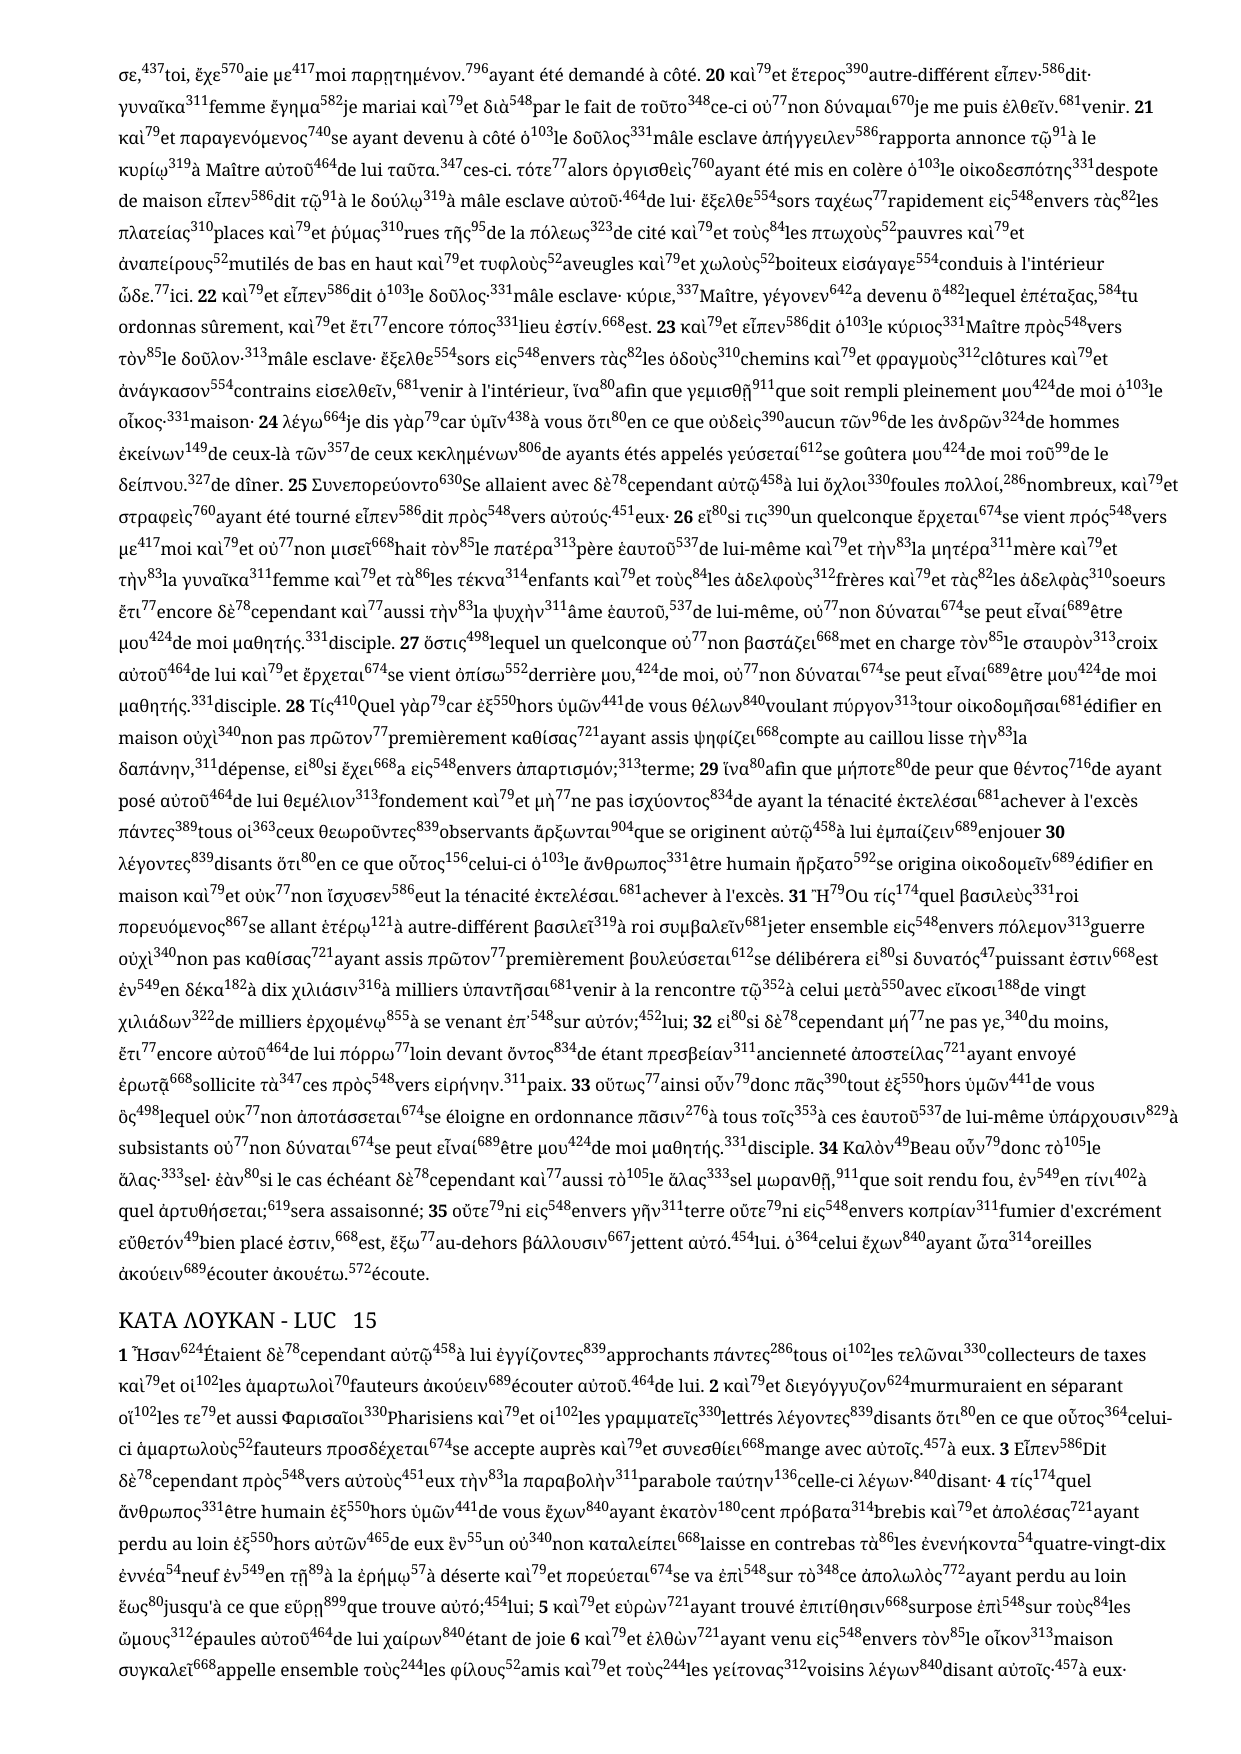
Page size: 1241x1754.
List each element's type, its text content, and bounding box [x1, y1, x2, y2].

text 1 Ἦσαν624Étaient δὲ78cependant αὐτῷ458à lui ἐγγίζοντες839approchants πάντες286tous οἱ102les τελῶναι330collecteurs de taxes καὶ79et οἱ102les ἁμαρτωλοὶ70fauteurs ἀκούειν689écouter αὐτοῦ.464de lui. 2 καὶ79et διεγόγγυζον624murmuraient en séparant οἵ102les τε79et aussi Φαρισαῖοι330Pharisiens καὶ79et οἱ102les γραμματεῖς330lettrés λέγοντες839disants ὅτι80en ce que οὗτος364celui-ci ἁμαρτωλοὺς52fauteurs προσδέχεται674se accepte auprès καὶ79et συνεσθίει668mange avec αὐτοῖς.457à eux. 3 Εἶπεν586Dit δὲ78cependant πρὸς548vers αὐτοὺς451eux τὴν83la παραβολὴν311parabole ταύτην136celle-ci λέγων·840disant· 4 τίς174quel ἄνθρωπος331être humain ἐξ550hors ὑμῶν441de vous ἔχων840ayant ἑκατὸν180cent πρόβατα314brebis καὶ79et ἀπολέσας721ayant perdu au loin ἐξ550hors αὐτῶν465de eux ἓν55un οὐ340non καταλείπει668laisse en contrebas τὰ86les ἐνενήκοντα54quatre-vingt-dix ἐννέα54neuf ἐν549en τῇ89à la ἐρήμῳ57à déserte καὶ79et πορεύεται674se va ἐπὶ548sur τὸ348ce ἀπολωλὸς772ayant perdu au loin ἕως80jusqu'à ce que εὕρῃ899que trouve αὐτό;454lui; 5 καὶ79et εὑρὼν721ayant trouvé ἐπιτίθησιν668surpose ἐπὶ548sur τοὺς84les ὤμους312épaules αὐτοῦ464de lui χαίρων840étant de joie 6 καὶ79et ἐλθὼν721ayant venu εἰς548envers τὸν85le οἶκον313maison συγκαλεῖ668appelle ensemble τοὺς244les φίλους52amis καὶ79et τοὺς244les γείτονας312voisins λέγων840disant αὐτοῖς·457à eux· συγχάρητέ562soyez étés de joie avec μοι,420à moi, ὅτι80en ce que εὗρον582je trouvai τὸ87le πρόβατόν315brebis μου424de moi τὸ348ce ἀπολωλός.772ayant perdu au loin. 7 λέγω664je dis ὑμῖν438à vous ὅτι80en ce que οὕτως77ainsi χαρὰ329joie ἐν549en τῷ91à le οὐρανῷ319à ciel ἔσται612se sera ἐπὶ549sur ἑνὶ185à un ἁμαρτωλῷ59à fauteur μετανοοῦντι828à transintelligeant ἢ79ou ἐπὶ549sur ἐνενήκοντα184à quatre-vingt-dix ἐννέα184à neuf δικαίοις58à justes οἵτινες497lesquels des quelconques οὐ77non χρείαν311besoin ἔχουσιν667ont μετανοίας.323de transintelligence. 8 Ἢ79Ou τίς172quelle γυνὴ329femme δραχμὰς310drachmes ἔχουσα838ayante δέκα176dix ἐὰν80si le cas échéant ἀπολέσῃ899que perde au loin δραχμὴν311drachme μίαν,177une, οὐχὶ340non pas ἅπτει668touche λύχνον313chandelle καὶ79et σαροῖ668balaie τὴν83la οἰκίαν311maison d'habitation καὶ79et ζητεῖ668cherche ἐπιμελῶς77soigneusement ἕως80jusqu'à ce que οὗ494de lequel εὕρῃ;899que trouve; 9 καὶ79et εὑροῦσα719ayante trouvée συγκαλεῖ668appelle ensemble τὰς242les φίλας50amies καὶ79et γείτονας310voisines λέγουσα·838disante· συγχάρητέ562soyez étés de joie avec μοι,420à moi, ὅτι80en ce que εὗρον582je trouvai τὴν83la δραχμὴν311drachme ἣν478laquelle ἀπώλεσα.582je perdis au loin. 10 οὕτως,77ainsi, λέγω664je dis ὑμῖν,438à vous, γίνεται674se devient χαρὰ329joie ἐνώπιον552en devant τῶν96de les ἀγγέλων324de messagers τοῦ97de le θεοῦ325de Dieu ἐπὶ549sur ἑνὶ185à un ἁμαρτωλῷ59à fauteur μετανοοῦντι.828à transintelligeant. 11 Εἶπεν586Dit δέ·78cependant· ἄνθρωπός331être humain τις287un quelconque εἶχεν625avait δύο178deux υἱούς.312fils. 12 καὶ79et εἶπεν586dit ὁ103le νεώτερος22plus jeune αὐτῶν463de eux τῷ91à le πατρί·319à père· πάτερ,337père, δός554donne μοι420à moi τὸ87le ἐπιβάλλον824surjetant μέρος315part τῆς95de la οὐσίας.323de substance. ὁ469celui δὲ78cependant διεῖλεν586répartit αὐτοῖς457à eux τὸν85le βίον.313existence. 13 καὶ79et μετ᾽548après οὐ77non πολλὰς266nombreuses ἡμέρας310journées συναγαγὼν721ayant mené ensemble πάντα374tous ὁ103le νεώτερος22plus jeune υἱὸς331fils ἀπεδήμησεν586déménagea loin εἰς548envers χώραν311région μακρὰν2éloignée καὶ79et ἐκεῖ77là διεσκόρπισεν586dispersa au travers τὴν83la οὐσίαν311substance αὐτοῦ464de lui ζῶν840vivant ἀσώτως.77dissolument. 14 δαπανήσαντος716de ayant dépensé δὲ78cependant αὐτοῦ464de lui πάντα374tous ἐγένετο592se devint λιμὸς329famine ἰσχυρὰ20tenace κατὰ548selon τὴν83la χώραν311région ἐκείνην,136celle-là, καὶ79et αὐτὸς469lui ἤρξατο592se origina ὑστερεῖσθαι.692être manqué. 15 καὶ79et πορευθεὶς760ayant été allé ἐκολλήθη600fut collé ἑνὶ59à un τῶν96de les πολιτῶν324de citoyens τῆς95de la χώρας323de région ἐκείνης,148de celle-là, καὶ79et ἔπεμψεν586manda αὐτὸν452lui εἰς548envers τοὺς84les ἀγροὺς312champs αὐτοῦ464de lui βόσκειν689faire paître χοίρους,312pourceaux, 16 καὶ79et ἐπεθύμει625désirait en fureur χορτασθῆναι683être fourragé ἐκ550hors τῶν98de les κερατίων326de caroubes ὧν493de lesquels ἤσθιον624mangeaient οἱ102les χοῖροι,330pourceaux, καὶ79et οὐδεὶς390aucun ἐδίδου625donnait αὐτῷ.458à lui. 17 εἰς548envers ἑαυτὸν528lui-même δὲ78cependant ἐλθὼν721ayant venu ἔφη·625déclarait· πόσοι173combien grands? μίσθιοι70salariés τοῦ97de le πατρός325de père μου424de moi περισσεύονται673se surabondent ἄρτων,324de pains, ἐγὼ431moi δὲ78cependant λιμῷ319à famine ὧδε77ici ἀπόλλυμαι.670je me perds au loin. 18 ἀναστὰς721ayant redressé πορεύσομαι608je m'irai πρὸς548vers τὸν85le πατέρα313père μου424de moi καὶ79et ἐρῶ602je dirai αὐτῷ·458à lui· πάτερ,337père, ἥμαρτον582je fautai εἰς548envers τὸν85le οὐρανὸν313ciel καὶ79et ἐνώπιόν552en devant σου,442de toi, 19 οὐκέτι77non plus εἰμὶ664je suis ἄξιος47digne κληθῆναι683être appelé υἱός331fils σου·442de toi· ποίησόν554fais με417moi ὡς80comme ἕνα53un τῶν96de les μισθίων64de salariés σου.442de toi. 20 καὶ79et ἀναστὰς721ayant redressé ἦλθεν586vint πρὸς548vers τὸν85le πατέρα313père ἑαυτοῦ.537de lui-même. Ἔτι77Encore δὲ78cependant αὐτοῦ464de lui μακρὰν77longuement ἀπέχοντος834de tenant au loin εἶδεν586vit αὐτὸν452lui ὁ103le πατὴρ331père αὐτοῦ464de lui καὶ79et ἐσπλαγχνίσθη600fut remué aux entrailles καὶ79et δραμὼν721ayant couru ἐπέπεσεν586tomba dessus ἐπὶ548sur τὸν85le τράχηλον313cou αὐτοῦ464de lui καὶ79et κατεφίλησεν586affectionna de haut en bas αὐτόν.452lui. 21 εἶπεν586dit δὲ78cependant ὁ103le υἱὸς331fils αὐτῷ·458à lui· πάτερ,337père, ἥμαρτον582je fautai εἰς548envers τὸν85le οὐρανὸν313ciel καὶ79et ἐνώπιόν552en devant σου,442de toi, οὐκέτι77non plus εἰμὶ664je suis ἄξιος47digne κληθῆναι683être appelé υἱός331fils σου.442de toi. 22 εἶπεν586dit δὲ78cependant ὁ103le πατὴρ331père πρὸς548vers τοὺς84les δούλους312mâles esclaves αὐτοῦ·464de lui· ταχὺ77promptement ἐξενέγκατε553exportez στολὴν311longue robe τὴν83la πρώτην201première καὶ79et ἐνδύσατε553habillez αὐτόν,452lui, καὶ79et δότε553donnez δακτύλιον313anneau εἰς548envers τὴν83la χεῖρα311main αὐτοῦ464de lui καὶ79et ὑποδήματα314souliers εἰς548envers τοὺς244les πόδας,312pieds, 23 καὶ79et φέρετε569portez τὸν85le μόσχον313veau τὸν85le σιτευτόν,4nourri de froment, θύσατε,553sacrifiez, καὶ79et φαγόντες720ayants mangés εὐφρανθῶμεν,906que nous soyons réjoui, 24 ὅτι80en ce que οὗτος156celui-ci ὁ103le υἱός331fils μου424de moi νεκρὸς47mort ἦν625était καὶ79et ἀνέζησεν,586vécut de bas en haut, ἦν625était ἀπολωλὼς783ayant perdu au loin καὶ79et εὑρέθη.600fut trouvé. καὶ79et ἤρξαντο591se originèrent εὐφραίνεσθαι.692être réjoui. 25 Ἦν625Était δὲ78cependant ὁ103le υἱὸς331fils αὐτοῦ464de lui ὁ103le πρεσβύτερος22plus ancien ἐν549en ἀγρῷ·319à champ· καὶ79et ὡς80comme ἐρχόμενος867se venant ἤγγισεν586approcha τῇ89à la οἰκίᾳ,317à maison d'habitation, ἤκουσεν586écouta συμφωνίας323de symphonie καὶ79et χορῶν,324de choeurs, 26 καὶ79et προσκαλεσάμενος740se ayant appelé auprès ἕνα53un τῶν96de les παίδων324de jeunes servants ἐπυνθάνετο631se enquérait τί412quel ἂν340le cas échéant εἴη700que soit ταῦτα.365ces-ci. 27 ὁ469celui δὲ78cependant εἶπεν586dit αὐτῷ458à lui ὅτι80en ce que ὁ103le ἀδελφός331frère σου442de toi ἥκει,668surgit, καὶ79et ἔθυσεν586sacrifia ὁ103le πατήρ331père σου442de toi τὸν85le μόσχον313veau τὸν85le σιτευτόν,4nourri de froment, ὅτι80en ce que ὑγιαίνοντα822étant sain αὐτὸν452lui ἀπέλαβεν.586reçut loin. 28 ὠργίσθη600fut mis en colère δὲ78cependant καὶ79et οὐκ77non ἤθελεν625voulait εἰσελθεῖν,681venir à l'intérieur, ὁ103le δὲ78cependant πατὴρ331père αὐτοῦ464de lui ἐξελθὼν721ayant sorti παρεκάλει625appelait à côté αὐτόν.452lui. 29 ὁ469celui δὲ78cependant ἀποκριθεὶς760ayant été répondu εἶπεν586dit τῷ91à le πατρὶ319à père αὐτοῦ·464de lui· ἰδοὺ306voici τοσαῦτα139aussi grands ἔτη314ans δουλεύω664je suis esclave σοι439à toi καὶ79et οὐδέποτε77pas cependant à un moment ἐντολήν311commandement σου442de toi παρῆλθον,582je passai à côté, καὶ79et ἐμοὶ420à moi οὐδέποτε77pas cependant à un moment ἔδωκας584tu donnas ἔριφον313chevreau ἵνα80afin que μετὰ550avec τῶν96de les φίλων64de amis μου424de moi εὐφρανθῶ·907que je sois réjoui· 30 ὅτε80lorsque δὲ78cependant ὁ103le υἱός331fils σου442de toi οὗτος364celui-ci ὁ364celui καταφαγών721ayant mangé de haut en bas σου442de toi τὸν85le βίον313existence μετὰ550avec πορνῶν322de pornées ἦλθεν,586vint, ἔθυσας584tu sacrifias αὐτῷ458à lui τὸν85le σιτευτὸν4nourri de froment μόσχον.313veau. 31 ὁ469celui δὲ78cependant εἶπεν586dit αὐτῷ·458à lui· τέκνον,339enfant, σὺ448toi πάντοτε77en tout moment μετ᾽550avec ἐμοῦ424de moi εἶ,666tu es, καὶ79et πάντα288tous τὰ365ces ἐμὰ428miens σά445tiens ἐστιν·668est· 32 εὐφρανθῆναι683être réjoui δὲ78cependant καὶ77aussi χαρῆναι683être été de joie ἔδει,625attachait de lien, ὅτι80en ce que ὁ103le ἀδελφός331frère σου442de toi οὗτος156celui-ci νεκρὸς47mort ἦν625était καὶ79et ἔζησεν,586vécut, καὶ79et ἀπολωλὼς783ayant perdu au loin καὶ79et εὑρέθη.600fut trouvé. [118, 1339, 1181, 1682]
text 1 Καὶ79Et ἐγένετο592se devint ἐν549en τῷ354à ce ἐλθεῖν681venir αὐτὸν452lui εἰς548envers οἶκόν313maison τινος384de un quelconque τῶν96de les ἀρχόντων324de chefs [τῶν]96[de les] Φαρισαίων324de Pharisiens σαββάτῳ321à sabbat φαγεῖν681manger ἄρτον313pain καὶ79et αὐτοὶ468eux ἦσαν624étaient παρατηρούμενοι866se épiants αὐτόν.452lui. 2 Καὶ79Et ἰδοὺ306voici ἄνθρωπός331être humain τις287un quelconque ἦν625était ὑδρωπικὸς22hydropique ἔμπροσθεν552en devers αὐτοῦ.464de lui. 3 καὶ79et ἀποκριθεὶς760ayant été répondu ὁ103le Ἰησοῦς331Iésous εἶπεν586dit πρὸς548vers τοὺς84les νομικοὺς52légistes καὶ79et Φαρισαίους312Pharisiens λέγων·840disant· ἔξεστιν668est permis τῷ93à le σαββάτῳ321à sabbat θεραπεῦσαι681soigner ἢ79ou οὔ;77non; 4 οἱ468ceux δὲ78cependant ἡσύχασαν.585tranquillisèrent. καὶ79et ἐπιλαβόμενος740se ayant emparé ἰάσατο592se guérit αὐτὸν452lui καὶ79et ἀπέλυσεν.586délia au loin. 5 καὶ79et πρὸς548vers αὐτοὺς451eux εἶπεν·586dit· τίνος405de quel ὑμῶν441de vous υἱὸς331fils ἢ79ou βοῦς331boeuf εἰς548envers φρέαρ315puits πεσεῖται,612se tombera, καὶ79et οὐκ340non εὐθέως77directement ἀνασπάσει606retirera αὐτὸν452lui ἐν549en ἡμέρᾳ317à journée τοῦ99de le σαββάτου;327de sabbat; 6 καὶ79et οὐκ77non ἴσχυσαν585eurent la ténacité ἀνταποκριθῆναι683être répondu contre πρὸς548vers ταῦτα.347ces-ci. 7 Ἔλεγεν625Disait δὲ78cependant πρὸς548vers τοὺς345ceux κεκλημένους795ayants étés appelés παραβολήν,311parabole, ἐπέχων840ayant sur πῶς80comment? τὰς82les πρωτοκλισίας310premières places aux tables ἐξελέγοντο,630se élisaient, λέγων840disant πρὸς548vers αὐτούς·451eux· 8 ὅταν80lorsque le cas échéant κληθῇς909que tu sois appelé ὑπό550sous τινος384de un quelconque εἰς548envers γάμους,312mariages, μὴ77ne pas κατακλιθῇς909que tu sois incliné de haut en bas εἰς548envers τὴν83la πρωτοκλισίαν,311première place à table, μήποτε80de peur que ἐντιμότερός71plus honorable σου442de toi ᾖ921que soit κεκλημένος813ayant été appelé ὑπ᾽550sous αὐτοῦ,464de lui, 9 καὶ79et ἐλθὼν721ayant venu ὁ364celui σὲ437toi καὶ79et αὐτὸν452lui καλέσας721ayant appelé ἐρεῖ606dira σοι·439à toi· δὸς554donne τούτῳ352à celui-ci τόπον,313lieu, καὶ79et τότε77alors ἄρξῃ903que tu te origines μετὰ550avec αἰσχύνης323de honte τὸν85le ἔσχατον202dernier τόπον313lieu κατέχειν.689tenir de haut en bas. 10 ἀλλ᾽79mais ὅταν80lorsque le cas échéant κληθῇς,909que tu sois appelé, πορευθεὶς760ayant été allé ἀνάπεσε554tombe de bas en haut εἰς548envers τὸν85le ἔσχατον202dernier τόπον,313lieu, ἵνα80afin que ὅταν80lorsque le cas échéant ἔλθῃ899que vienne ὁ364celui κεκληκώς783ayant appelé σε437toi ἐρεῖ606dira σοι·439à toi· φίλε,76ami, προσανάβηθι554monte auprès ἀνώτερον·77plus en haut· τότε77alors ἔσται612se sera σοι439à toi δόξα329gloire ἐνώπιον552en devant πάντων383de tous τῶν357de ceux συνανακειμένων860de se couchants de bas en haut ensemble σοι.439à toi. 11 ὅτι80en ce que πᾶς390tout ὁ364celui ὑψῶν840haussant ἑαυτὸν528lui-même ταπεινωθήσεται,619sera baissé, καὶ79et ὁ364celui ταπεινῶν840baissant ἑαυτὸν528lui-même ὑψωθήσεται.619sera haussé. 12 Ἔλεγεν625Disait δὲ78cependant καὶ77aussi τῷ352à celui κεκληκότι774à ayant appelé αὐτόν·452lui· ὅταν80lorsque le cas échéant ποιῇς919que tu fasses ἄριστον315déjeuner ἢ79ou δεῖπνον,315dîner, μὴ77ne pas φώνει570sonne de voix τοὺς84les φίλους52amis σου442de toi μηδὲ79ni cependant τοὺς84les ἀδελφούς312frères σου442de toi μηδὲ79ni cependant τοὺς84les συγγενεῖς52congénitaux σου442de toi μηδὲ79ni cependant γείτονας312voisins πλουσίους,3riches, μήποτε80de peur que καὶ77aussi αὐτοὶ468eux ἀντικαλέσωσίν898que invitent en retour σε437toi καὶ79et γένηται905que se devienne ἀνταπόδομά333acte de rétribution σοι.439à toi. 13 ἀλλ᾽79mais ὅταν80lorsque le cas échéant δοχὴν311acceptation ποιῇς,919que tu fasses, κάλει570appelle πτωχούς,52pauvres, ἀναπείρους,52mutilés de bas en haut, χωλούς,52boiteux, τυφλούς·52aveugles· 14 καὶ79et μακάριος47bienheureux ἔσῃ,610tu te seras, ὅτι80en ce que οὐκ77non ἔχουσιν667ont ἀνταποδοῦναί681redonner en échange σοι,439à toi, ἀνταποδοθήσεται619sera redonné en échange γάρ79car σοι439à toi ἐν549en τῇ89à la ἀναστάσει317à redressement τῶν96de les δικαίων.64de justes. 15 Ἀκούσας721Ayant écouté δέ78cependant τις390un quelconque τῶν357de ceux συνανακειμένων860de se couchants de bas en haut ensemble ταῦτα347ces-ci εἶπεν586dit αὐτῷ·458à lui· μακάριος47bienheureux ὅστις498lequel un quelconque φάγεται612se mangera ἄρτον313pain ἐν549en τῇ89à la βασιλείᾳ317à royauté τοῦ97de le θεοῦ.325de Dieu. 16 Ὁ469Celui δὲ78cependant εἶπεν586dit αὐτῷ·458à lui· ἄνθρωπός331être humain τις287un quelconque ἐποίει625faisait δεῖπνον315dîner μέγα,6grand, καὶ79et ἐκάλεσεν586appela πολλοὺς372nombreux 17 καὶ79et ἀπέστειλεν586envoya τὸν85le δοῦλον313mâle esclave αὐτοῦ464de lui τῇ89à la ὥρᾳ317à heure τοῦ99de le δείπνου327de dîner εἰπεῖν681dire τοῖς351à ceux κεκλημένοις·800à ayants étés appelés· ἔρχεσθε,573que vous vous venez, ὅτι80en ce que ἤδη77déjà ἕτοιμά48prêts ἐστιν.668est. 18 καὶ79et ἤρξαντο591se originèrent ἀπὸ550au loin μιᾶς63de une πάντες389tous παραιτεῖσθαι.690se demander à côté. ὁ103le πρῶτος71premier εἶπεν586dit αὐτῷ·458à lui· ἀγρὸν313champ ἠγόρασα582j'achetai à l'agora καὶ79et ἔχω664j'ai ἀνάγκην311nécessité ἐξελθὼν721ayant sorti ἰδεῖν681voir αὐτόν·452lui· ἐρωτῶ664je sollicite σε,437toi, ἔχε570aie με417moi παρῃτημένον.796ayant été demandé à côté. 19 καὶ79et ἕτερος390autre-différent εἶπεν·586dit· ζεύγη314paires βοῶν324de boeufs ἠγόρασα582j'achetai à l'agora πέντε54cinq καὶ79et πορεύομαι670je me vais δοκιμάσαι681éprouver αὐτά·453eux· ἐρωτῶ664je sollicite σε,437toi, ἔχε570aie με417moi παρῃτημένον.796ayant été demandé à côté. 20 καὶ79et ἕτερος390autre-différent εἶπεν·586dit· γυναῖκα311femme ἔγημα582je mariai καὶ79et διὰ548par le fait de τοῦτο348ce-ci οὐ77non δύναμαι670je me puis ἐλθεῖν.681venir. 21 καὶ79et παραγενόμενος740se ayant devenu à côté ὁ103le δοῦλος331mâle esclave ἀπήγγειλεν586rapporta annonce τῷ91à le κυρίῳ319à Maître αὐτοῦ464de lui ταῦτα.347ces-ci. τότε77alors ὀργισθεὶς760ayant été mis en colère ὁ103le οἰκοδεσπότης331despote de maison εἶπεν586dit τῷ91à le δούλῳ319à mâle esclave αὐτοῦ·464de lui· ἔξελθε554sors ταχέως77rapidement εἰς548envers τὰς82les πλατείας310places καὶ79et ῥύμας310rues τῆς95de la πόλεως323de cité καὶ79et τοὺς84les πτωχοὺς52pauvres καὶ79et ἀναπείρους52mutilés de bas en haut καὶ79et τυφλοὺς52aveugles καὶ79et χωλοὺς52boiteux εἰσάγαγε554conduis à l'intérieur ὧδε.77ici. 22 καὶ79et εἶπεν586dit ὁ103le δοῦλος·331mâle esclave· κύριε,337Maître, γέγονεν642a devenu ὃ482lequel ἐπέταξας,584tu ordonnas sûrement, καὶ79et ἔτι77encore τόπος331lieu ἐστίν.668est. 23 καὶ79et εἶπεν586dit ὁ103le κύριος331Maître πρὸς548vers τὸν85le δοῦλον·313mâle esclave· ἔξελθε554sors εἰς548envers τὰς82les ὁδοὺς310chemins καὶ79et φραγμοὺς312clôtures καὶ79et ἀνάγκασον554contrains εἰσελθεῖν,681venir à l'intérieur, ἵνα80afin que γεμισθῇ911que soit rempli pleinement μου424de moi ὁ103le οἶκος·331maison· 24 λέγω664je dis γὰρ79car ὑμῖν438à vous ὅτι80en ce que οὐδεὶς390aucun τῶν96de les ἀνδρῶν324de hommes ἐκείνων149de ceux-là τῶν357de ceux κεκλημένων806de ayants étés appelés γεύσεταί612se goûtera μου424de moi τοῦ99de le δείπνου.327de dîner. 25 Συνεπορεύοντο630Se allaient avec δὲ78cependant αὐτῷ458à lui ὄχλοι330foules πολλοί,286nombreux, καὶ79et στραφεὶς760ayant été tourné εἶπεν586dit πρὸς548vers αὐτούς·451eux· 26 εἴ80si τις390un quelconque ἔρχεται674se vient πρός548vers με417moi καὶ79et οὐ77non μισεῖ668hait τὸν85le πατέρα313père ἑαυτοῦ537de lui-même καὶ79et τὴν83la μητέρα311mère καὶ79et τὴν83la γυναῖκα311femme καὶ79et τὰ86les τέκνα314enfants καὶ79et τοὺς84les ἀδελφοὺς312frères καὶ79et τὰς82les ἀδελφὰς310soeurs ἔτι77encore δὲ78cependant καὶ77aussi τὴν83la ψυχὴν311âme ἑαυτοῦ,537de lui-même, οὐ77non δύναται674se peut εἶναί689être μου424de moi μαθητής.331disciple. 27 ὅστις498lequel un quelconque οὐ77non βαστάζει668met en charge τὸν85le σταυρὸν313croix αὐτοῦ464de lui καὶ79et ἔρχεται674se vient ὀπίσω552derrière μου,424de moi, οὐ77non δύναται674se peut εἶναί689être μου424de moi μαθητής.331disciple. 28 Τίς410Quel γὰρ79car ἐξ550hors ὑμῶν441de vous θέλων840voulant πύργον313tour οἰκοδομῆσαι681édifier en maison οὐχὶ340non pas πρῶτον77premièrement καθίσας721ayant assis ψηφίζει668compte au caillou lisse τὴν83la δαπάνην,311dépense, εἰ80si ἔχει668a εἰς548envers ἀπαρτισμόν;313terme; 29 ἵνα80afin que μήποτε80de peur que θέντος716de ayant posé αὐτοῦ464de lui θεμέλιον313fondement καὶ79et μὴ77ne pas ἰσχύοντος834de ayant la ténacité ἐκτελέσαι681achever à l'excès πάντες389tous οἱ363ceux θεωροῦντες839observants ἄρξωνται904que se originent αὐτῷ458à lui ἐμπαίζειν689enjouer 30 λέγοντες839disants ὅτι80en ce que οὗτος156celui-ci ὁ103le ἄνθρωπος331être humain ἤρξατο592se origina οἰκοδομεῖν689édifier en maison καὶ79et οὐκ77non ἴσχυσεν586eut la ténacité ἐκτελέσαι.681achever à l'excès. 31 Ἢ79Ou τίς174quel βασιλεὺς331roi πορευόμενος867se allant ἑτέρῳ121à autre-différent βασιλεῖ319à roi συμβαλεῖν681jeter ensemble εἰς548envers πόλεμον313guerre οὐχὶ340non pas καθίσας721ayant assis πρῶτον77premièrement βουλεύσεται612se délibérera εἰ80si δυνατός47puissant ἐστιν668est ἐν549en δέκα182à dix χιλιάσιν316à milliers ὑπαντῆσαι681venir à la rencontre τῷ352à celui μετὰ550avec εἴκοσι188de vingt χιλιάδων322de milliers ἐρχομένῳ855à se venant ἐπ᾽548sur αὐτόν;452lui; 32 εἰ80si δὲ78cependant μή77ne pas γε,340du moins, ἔτι77encore αὐτοῦ464de lui πόρρω77loin devant ὄντος834de étant πρεσβείαν311ancienneté ἀποστείλας721ayant envoyé ἐρωτᾷ668sollicite τὰ347ces πρὸς548vers εἰρήνην.311paix. 33 οὕτως77ainsi οὖν79donc πᾶς390tout ἐξ550hors ὑμῶν441de vous ὃς498lequel οὐκ77non ἀποτάσσεται674se éloigne en ordonnance πᾶσιν276à tous τοῖς353à ces ἑαυτοῦ537de lui-même ὑπάρχουσιν829à subsistants οὐ77non δύναται674se peut εἶναί689être μου424de moi μαθητής.331disciple. 34 Καλὸν49Beau οὖν79donc τὸ105le ἅλας·333sel· ἐὰν80si le cas échéant δὲ78cependant καὶ77aussi τὸ105le ἅλας333sel μωρανθῇ,911que soit rendu fou, ἐν549en τίνι402à quel ἀρτυθήσεται;619sera assaisonné; 35 οὔτε79ni εἰς548envers γῆν311terre οὔτε79ni εἰς548envers κοπρίαν311fumier d'excrément εὔθετόν49bien placé ἐστιν,668est, ἔξω77au-dehors βάλλουσιν667jettent αὐτό.454lui. ὁ364celui ἔχων840ayant ὦτα314oreilles ἀκούειν689écouter ἀκουέτω.572écoute. [118, 59, 1181, 1286]
text ΚΑΤΑ ΛΟΥΚΑΝ - LUC 15 [118, 1304, 1181, 1334]
